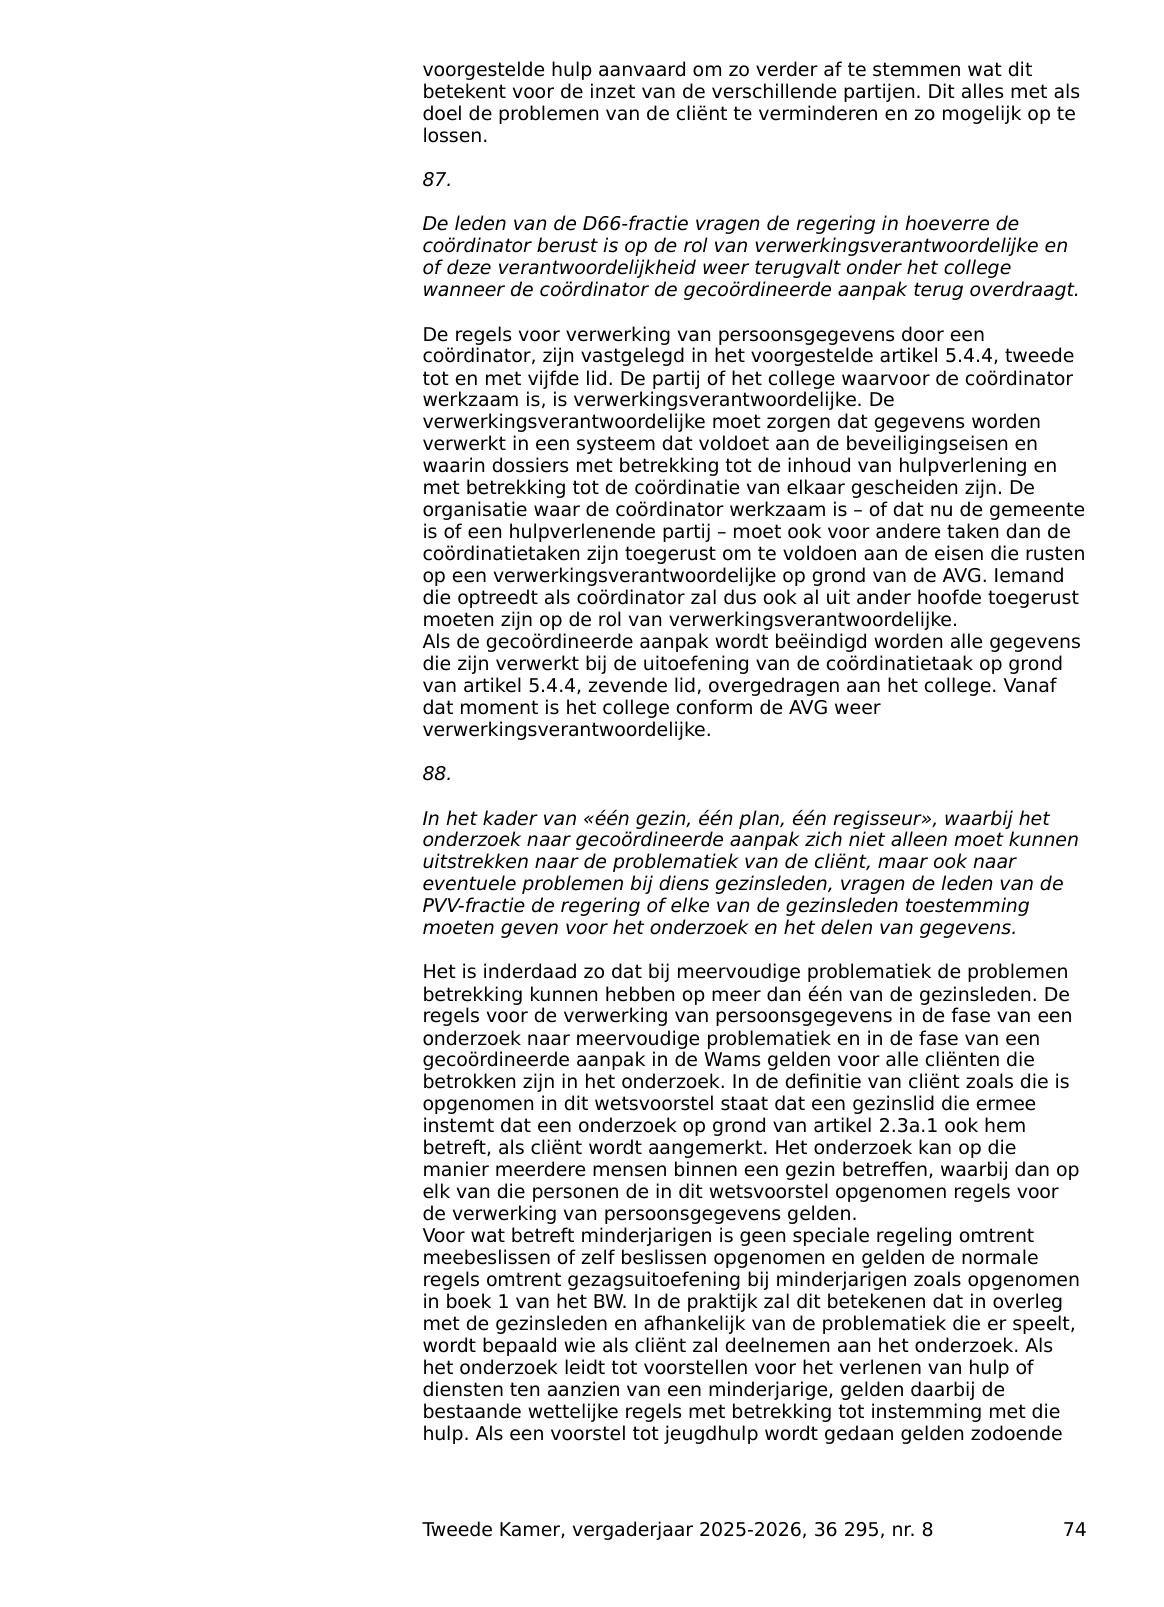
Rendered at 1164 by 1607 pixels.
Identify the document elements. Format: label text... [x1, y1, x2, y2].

text De leden van de D66-fractie vragen de regering in hoeverre de coördinator berust is op de rol van verwerkingsverantwoordelijke en of deze verantwoordelijkheid weer terugvalt onder het college wanneer de coördinator de gecoördineerde aanpak terug overdraagt. [422, 213, 1087, 301]
text In het kader van «één gezin, één plan, één regisseur», waarbij het onderzoek naar gecoördineerde aanpak zich niet alleen moet kunnen uitstrekken naar de problematiek van de cliënt, maar ook naar eventuele problemen bij diens gezinsleden, vragen de leden van de PVV-fractie de regering of elke van de gezinsleden toestemming moeten geven voor het onderzoek en het delen van gegevens. [422, 807, 1087, 939]
subtitle 88. [422, 763, 1087, 785]
subtitle 87. [422, 169, 1087, 191]
text voorgestelde hulp aanvaard om zo verder af te stemmen wat dit betekent voor de inzet van de verschillende partijen. Dit alles met als doel de problemen van de cliënt te verminderen en zo mogelijk op te lossen. [422, 59, 1087, 147]
text Voor wat betreft minderjarigen is geen speciale regeling omtrent meebeslissen of zelf beslissen opgenomen en gelden de normale regels omtrent gezagsuitoefening bij minderjarigen zoals opgenomen in boek 1 van het BW. In de praktijk zal dit betekenen dat in overleg met de gezinsleden en afhankelijk van de problematiek die er speelt, wordt bepaald wie als cliënt zal deelnemen aan het onderzoek. Als het onderzoek leidt tot voorstellen voor het verlenen van hulp of diensten ten aanzien van een minderjarige, gelden daarbij de bestaande wettelijke regels met betrekking tot instemming met die hulp. Als een voorstel tot jeugdhulp wordt gedaan gelden zodoende [422, 1225, 1087, 1445]
text Het is inderdaad zo dat bij meervoudige problematiek de problemen betrekking kunnen hebben op meer dan één van de gezinsleden. De regels voor de verwerking van persoonsgegevens in de fase van een onderzoek naar meervoudige problematiek en in de fase van een gecoördineerde aanpak in de Wams gelden voor alle cliënten die betrokken zijn in het onderzoek. In de definitie van cliënt zoals die is opgenomen in dit wetsvoorstel staat dat een gezinslid die ermee instemt dat een onderzoek op grond van artikel 2.3a.1 ook hem betreft, als cliënt wordt aangemerkt. Het onderzoek kan op die manier meerdere mensen binnen een gezin betreffen, waarbij dan op elk van die personen de in dit wetsvoorstel opgenomen regels voor de verwerking van persoonsgegevens gelden. [422, 961, 1087, 1225]
text De regels voor verwerking van persoonsgegevens door een coördinator, zijn vastgelegd in het voorgestelde artikel 5.4.4, tweede tot en met vijfde lid. De partij of het college waarvoor de coördinator werkzaam is, is verwerkingsverantwoordelijke. De verwerkingsverantwoordelijke moet zorgen dat gegevens worden verwerkt in een systeem dat voldoet aan de beveiligingseisen en waarin dossiers met betrekking tot de inhoud van hulpverlening en met betrekking tot de coördinatie van elkaar gescheiden zijn. De organisatie waar de coördinator werkzaam is – of dat nu de gemeente is of een hulpverlenende partij – moet ook voor andere taken dan de coördinatietaken zijn toegerust om te voldoen aan de eisen die rusten op een verwerkingsverantwoordelijke op grond van de AVG. Iemand die optreedt als coördinator zal dus ook al uit ander hoofde toegerust moeten zijn op de rol van verwerkingsverantwoordelijke. [422, 323, 1087, 631]
text Als de gecoördineerde aanpak wordt beëindigd worden alle gegevens die zijn verwerkt bij de uitoefening van de coördinatietaak op grond van artikel 5.4.4, zevende lid, overgedragen aan het college. Vanaf dat moment is het college conform de AVG weer verwerkingsverantwoordelijke. [422, 631, 1087, 741]
